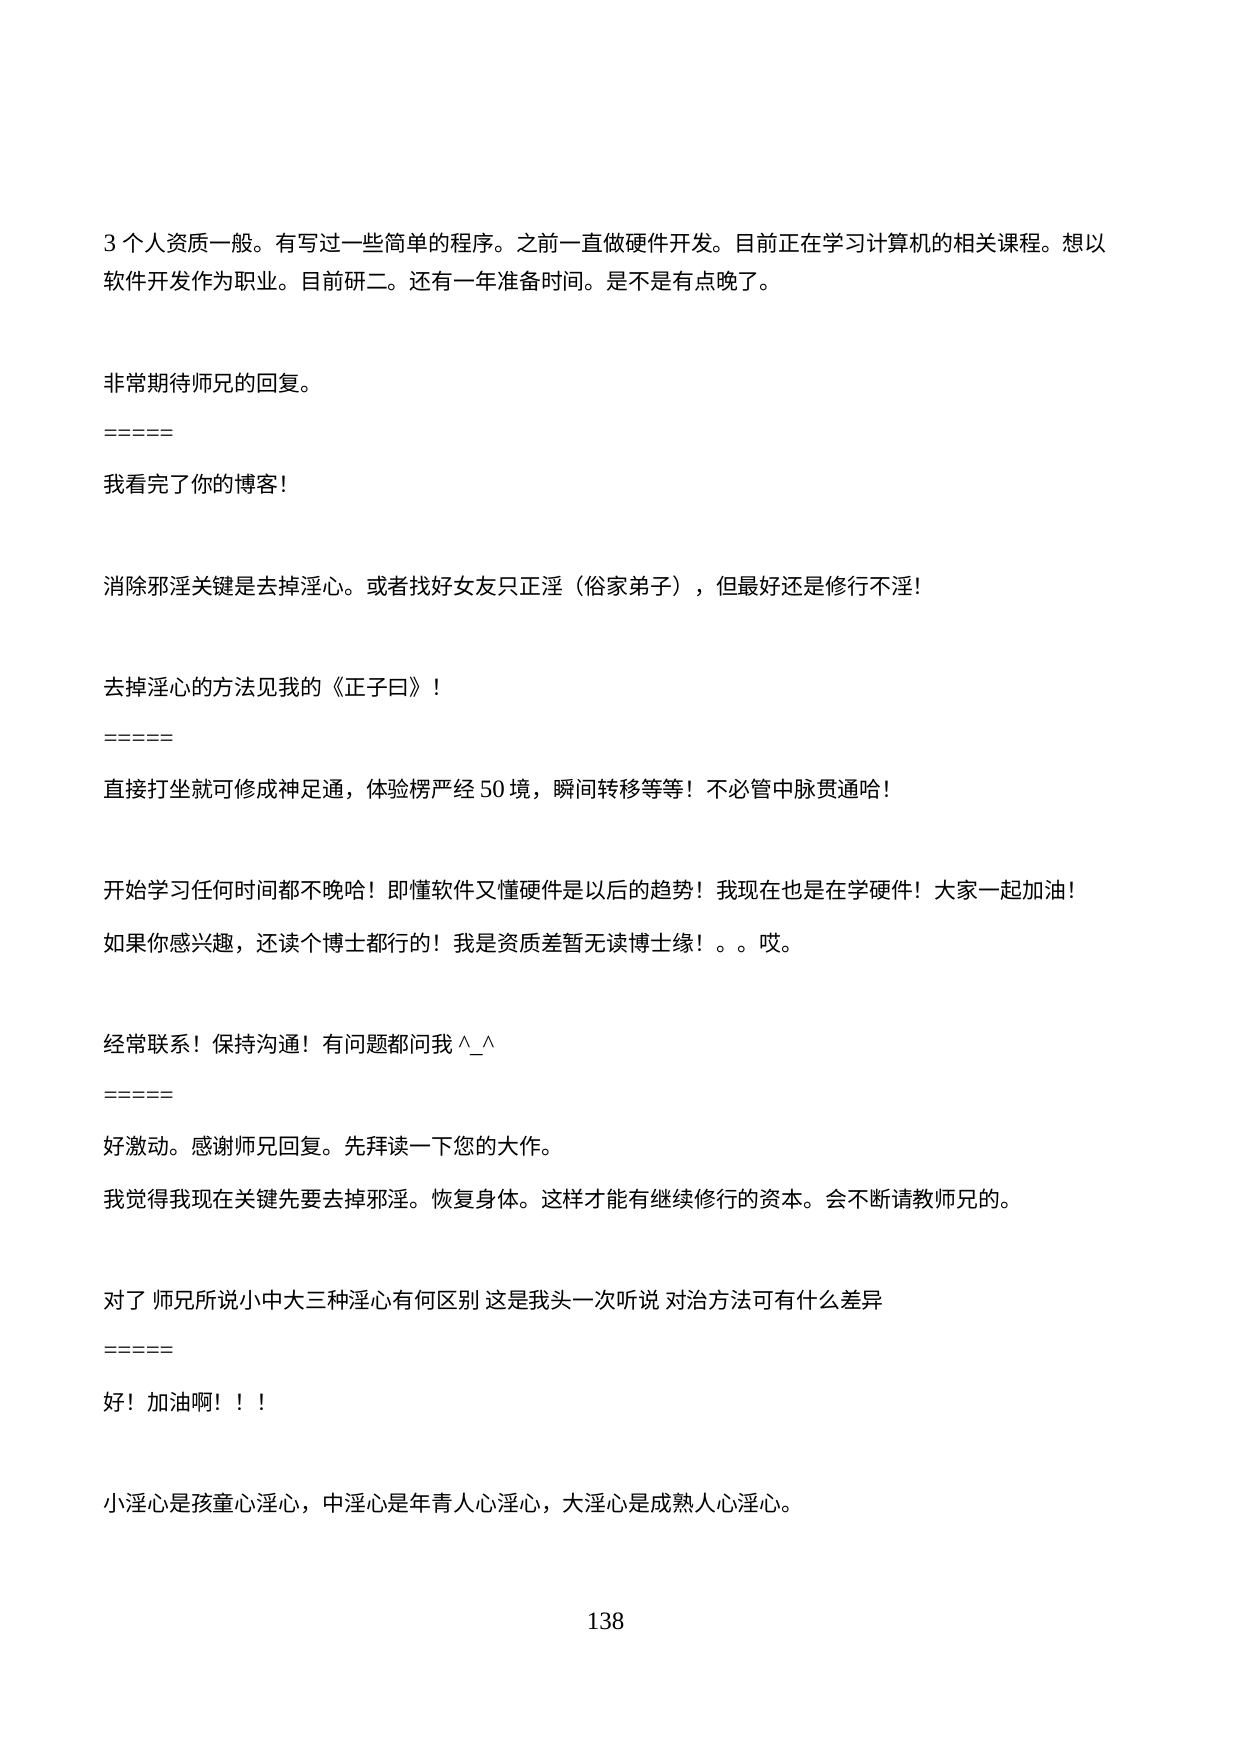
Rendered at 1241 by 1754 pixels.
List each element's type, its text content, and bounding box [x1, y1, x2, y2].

text 消除邪淫关键是去掉淫心。或者找好女友只正淫（俗家弟子），但最好还是修行不淫！ [103, 569, 1107, 600]
text 我看完了你的博客！ [103, 467, 1107, 499]
text 非常期待师兄的回复。 [103, 366, 1107, 397]
text 好！加油啊！！！ [103, 1385, 1107, 1416]
text 如果你感兴趣，还读个博士都行的！我是资质差暂无读博士缘！。。哎。 [103, 926, 1107, 958]
text 小淫心是孩童心淫心，中淫心是年青人心淫心，大淫心是成熟人心淫心。 [103, 1486, 1107, 1518]
text 开始学习任何时间都不晚哈！即懂软件又懂硬件是以后的趋势！我现在也是在学硬件！大家一起加油！ [103, 873, 1107, 905]
text ===== [103, 1080, 1107, 1109]
text 3 个人资质一般。有写过一些简单的程序。之前一直做硬件开发。目前正在学习计算机的相关课程。想以软件开发作为职业。目前研二。还有一年准备时间。是不是有点晚了。 [103, 226, 1107, 296]
text 直接打坐就可修成神足通，体验楞严经50境，瞬间转移等等！不必管中脉贯通哈！ [103, 772, 1107, 803]
text ===== [103, 1336, 1107, 1364]
text 好激动。感谢师兄回复。先拜读一下您的大作。 [103, 1129, 1107, 1161]
text 经常联系！保持沟通！有问题都问我 ^_^ [103, 1027, 1107, 1059]
text ===== [103, 418, 1107, 447]
text 我觉得我现在关键先要去掉邪淫。恢复身体。这样才能有继续修行的资本。会不断请教师兄的。 [103, 1182, 1107, 1213]
text 去掉淫心的方法见我的《正子曰》！ [103, 670, 1107, 702]
text 对了 师兄所说小中大三种淫心有何区别 这是我头一次听说 对治方法可有什么差异 [103, 1283, 1107, 1315]
text ===== [103, 723, 1107, 752]
